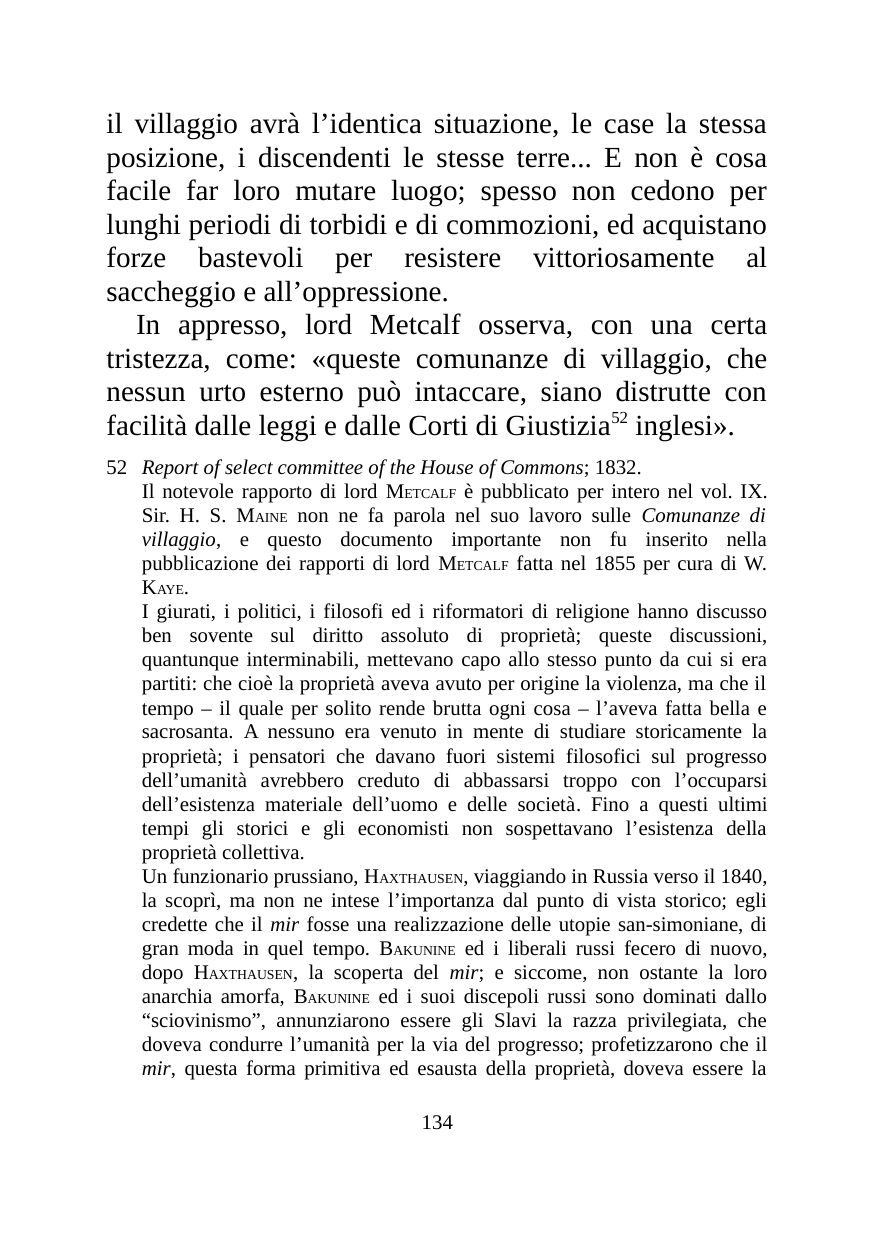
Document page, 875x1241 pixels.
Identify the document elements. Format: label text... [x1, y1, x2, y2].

text il villaggio avrà l’identica situazione, le case la stessa posizione, i discendenti le stesse terre... E non è cosa facile far loro mutare luogo; spesso non cedono per lunghi periodi di torbidi e di commozioni, ed acquistano forze bastevoli per resistere vittoriosamente al saccheggio e all’oppressione. [106, 106, 768, 307]
text In appresso, lord Metcalf osserva, con una certa tristezza, come: «queste comunanze di villaggio, che nessun urto esterno può intaccare, siano distrutte con facilità dalle leggi e dalle Corti di Giustizia inglesi». [106, 307, 768, 442]
text I giurati, i politici, i filosofi ed i riformatori di religione hanno discusso ben sovente sul diritto assoluto di proprietà; queste discussioni, quantunque interminabili, mettevano capo allo stesso punto da cui si era partiti: che cioè la proprietà aveva avuto per origine la violenza, ma che il tempo – il quale per solito rende brutta ogni cosa – l’aveva fatta bella e sacrosanta. A nessuno era venuto in mente di studiare storicamente la proprietà; i pensatori che davano fuori sistemi filosofici sul progresso dell’umanità avrebbero creduto di abbassarsi troppo con l’occuparsi dell’esistenza materiale dell’uomo e delle società. Fino a questi ultimi tempi gli storici e gli economisti non sospettavano l’esistenza della proprietà collettiva. [142, 599, 768, 864]
text Il notevole rapporto di lord Metcalf è pubblicato per intero nel vol. IX. Sir. H. S. Maine non ne fa parola nel suo lavoro sulle Comunanze di villaggio, e questo documento importante non fu inserito nella pubblicazione dei rapporti di lord Metcalf fatta nel 1855 per cura di W. Kaye. [142, 479, 768, 599]
text Report of select committee of the House of Commons; 1832. [106, 455, 768, 479]
text Un funzionario prussiano, Haxthausen, viaggiando in Russia verso il 1840, la scoprì, ma non ne intese l’importanza dal punto di vista storico; egli credette che il mir fosse una realizzazione delle utopie san-simoniane, di gran moda in quel tempo. Bakunine ed i liberali russi fecero di nuovo, dopo Haxthausen, la scoperta del mir; e siccome, non ostante la loro anarchia amorfa, Bakunine ed i suoi discepoli russi sono dominati dallo “sciovinismo”, annunziarono essere gli Slavi la razza privilegiata, che doveva condurre l’umanità per la via del progresso; profetizzarono che il mir, questa forma primitiva ed esausta della proprietà, doveva essere la [142, 864, 768, 1080]
